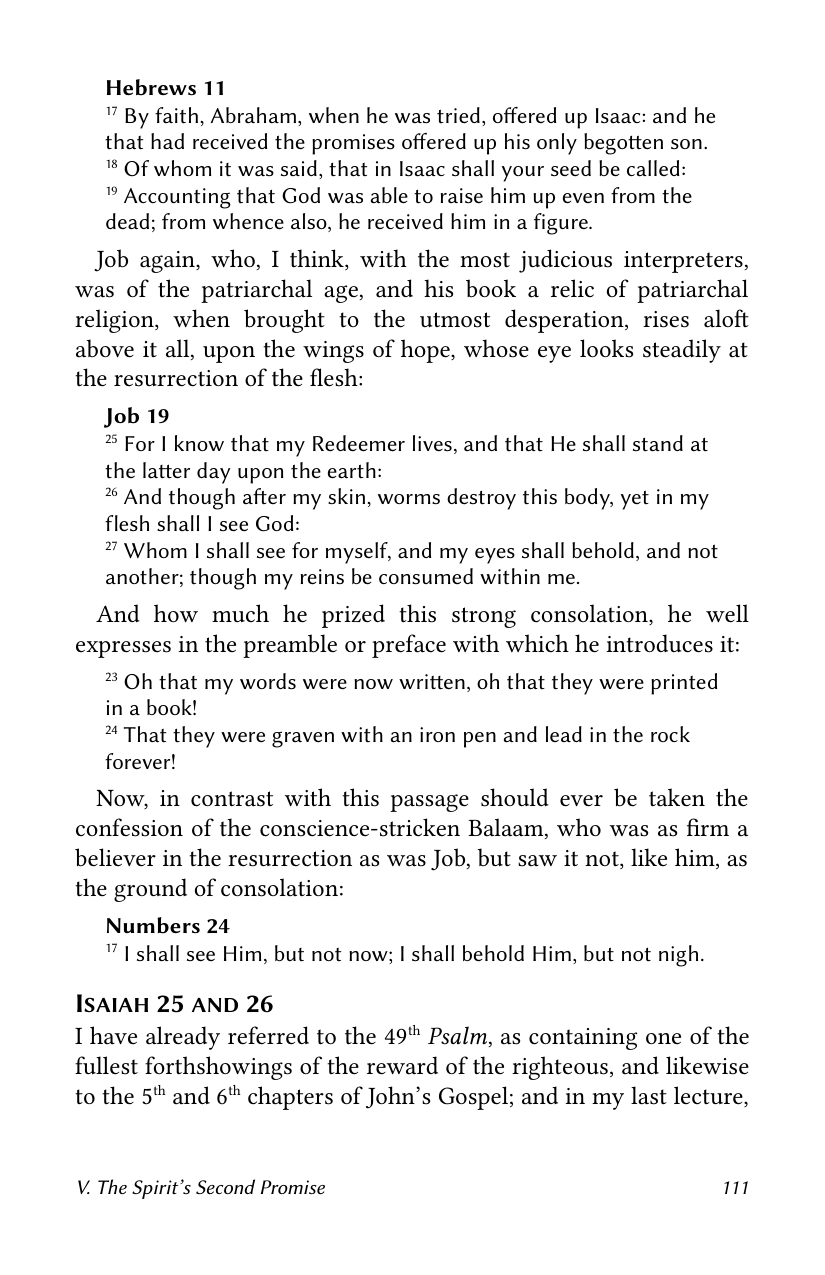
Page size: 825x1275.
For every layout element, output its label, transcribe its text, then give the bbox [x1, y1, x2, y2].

text 27 Whom I shall see for myself, and my eyes shall behold, and not another; though my reins be consumed within me. [105, 538, 720, 590]
text 18 Of whom it was said, that in Isaac shall your seed be called: [105, 156, 720, 182]
text Hebrews 11 [105, 75, 750, 101]
text 24 That they were graven with an iron pen and lead in the rock forever! [105, 722, 720, 775]
text And how much he prized this strong consolation, he well expresses in the preamble or preface with which he introduces it: [75, 600, 750, 658]
subtitle Isaiah 25 and 26 [75, 988, 750, 1019]
text Numbers 24 [105, 913, 750, 939]
text 26 And though after my skin, worms destroy this body, yet in my flesh shall I see God: [105, 484, 720, 537]
text 25 For I know that my Redeemer lives, and that He shall stand at the latter day upon the earth: [105, 431, 720, 484]
text Job 19 [105, 403, 750, 429]
text 17 By faith, Abraham, when he was tried, offered up Isaac: and he that had received the promises offered up his only begotten son. [105, 103, 720, 155]
text 17 I shall see Him, but not now; I shall behold Him, but not nigh. [105, 940, 720, 967]
text 19 Accounting that God was able to raise him up even from the dead; from whence also, he received him in a figure. [105, 183, 720, 235]
text Now, in contrast with this passage should ever be taken the confession of the conscience-stricken Balaam, who was as firm a believer in the resurrection as was Job, but saw it not, like him, as the ground of consolation: [75, 784, 750, 902]
text I have already referred to the 49th Psalm, as containing one of the fullest forthshowings of the reward of the righteous, and likewise to the 5th and 6th chapters of John’s Gospel; and in my last lecture, [75, 1022, 750, 1110]
text Job again, who, I think, with the most judicious interpreters, was of the patriarchal age, and his book a relic of patriarchal religion, when brought to the utmost desperation, rises aloft above it all, upon the wings of hope, whose eye looks steadily at the resurrection of the flesh: [75, 245, 750, 393]
text 23 Oh that my words were now written, oh that they were printed in a book! [105, 669, 720, 721]
